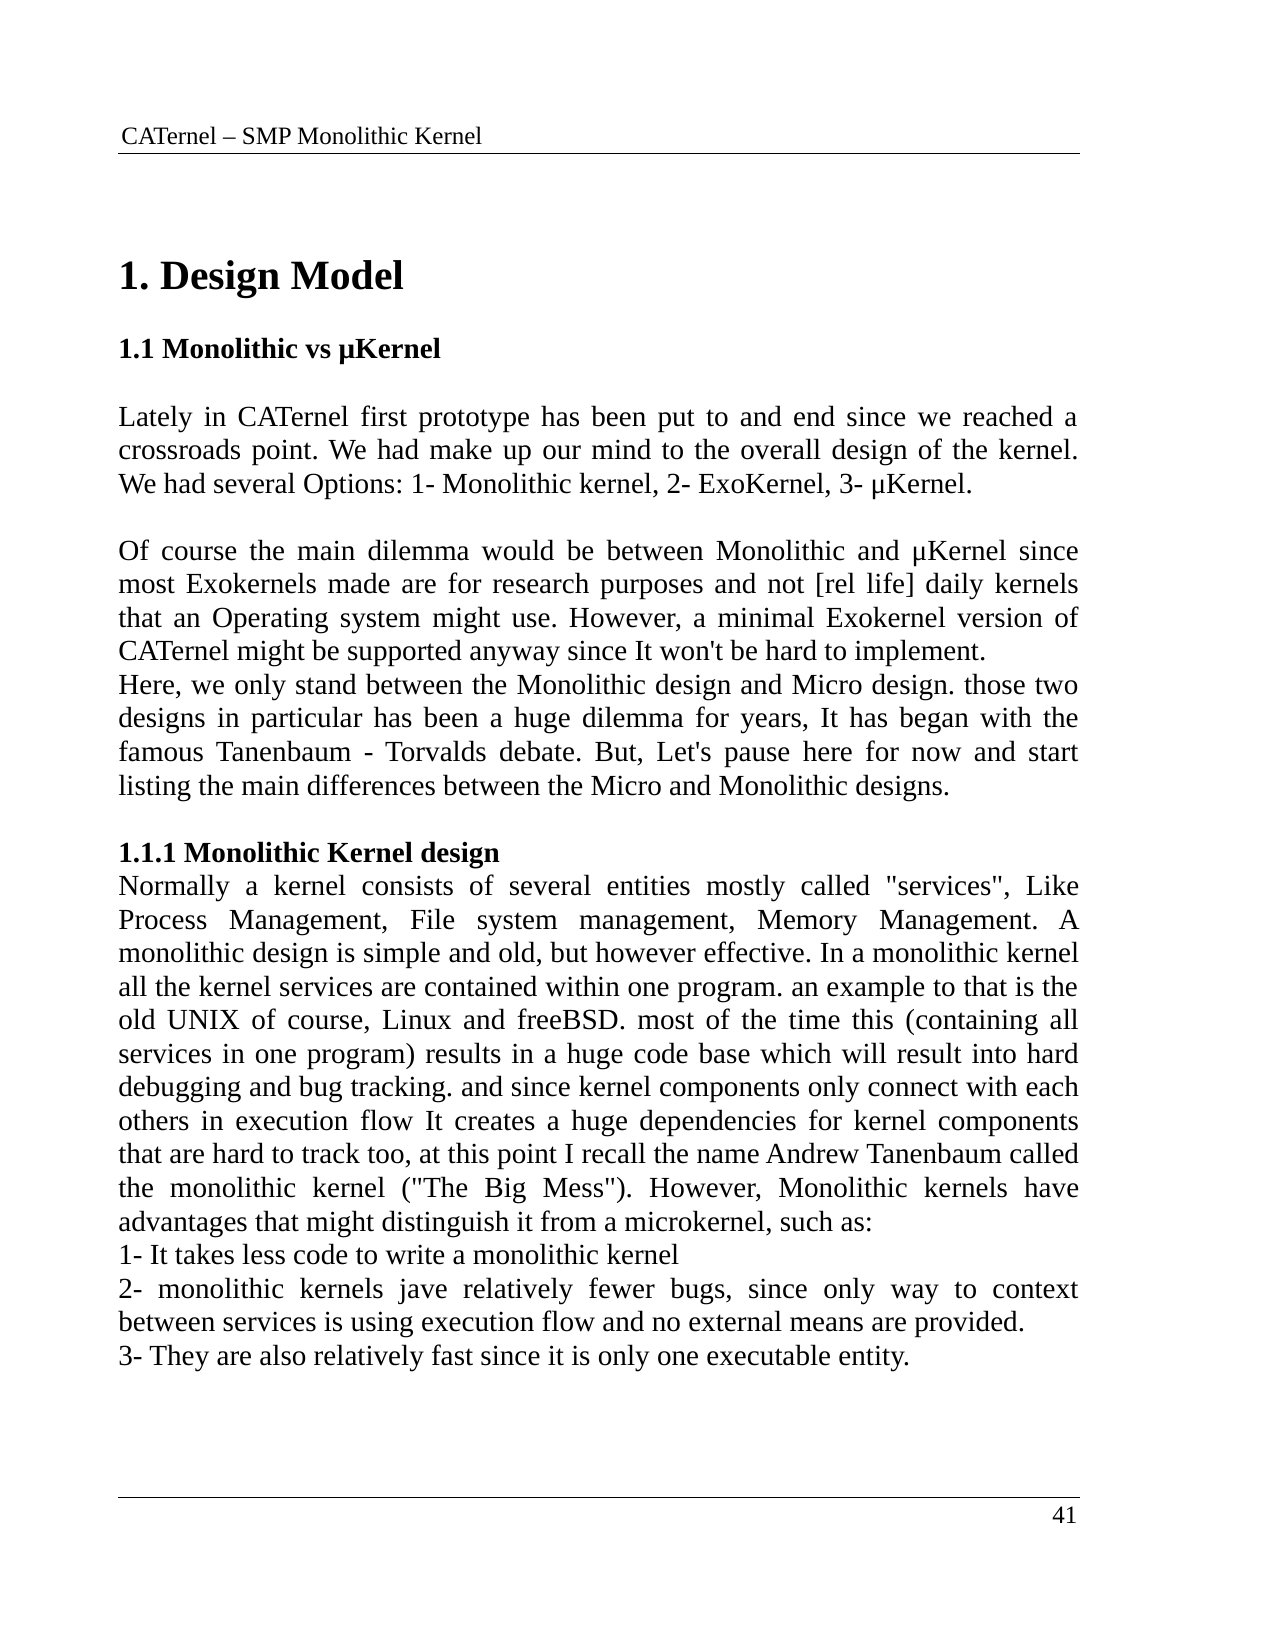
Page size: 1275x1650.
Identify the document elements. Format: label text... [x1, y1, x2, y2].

text 1. Design Model [118, 250, 1080, 298]
text 1- It takes less code to write a monolithic kernel [118, 1237, 1080, 1271]
text 2- monolithic kernels jave relatively fewer bugs, since only way to context between services is using execution flow and no external means are provided. [118, 1271, 1080, 1338]
text 1.1.1 Monolithic Kernel design [118, 835, 1080, 868]
text Normally a kernel consists of several entities mostly called "services", Like Process Management, File system management, Memory Management. A monolithic design is simple and old, but however effective. In a monolithic kernel all the kernel services are contained within one program. an example to that is the old UNIX of course, Linux and freeBSD. most of the time this (containing all services in one program) results in a huge code base which will result into hard debugging and bug tracking. and since kernel components only connect with each others in execution flow It creates a huge dependencies for kernel components that are hard to track too, at this point I recall the name Andrew Tanenbaum called the monolithic kernel ("The Big Mess"). However, Monolithic kernels have advantages that might distinguish it from a microkernel, such as: [118, 868, 1080, 1237]
text Here, we only stand between the Monolithic design and Micro design. those two designs in particular has been a huge dilemma for years, It has began with the famous Tanenbaum - Torvalds debate. But, Let's pause here for now and start listing the main differences between the Micro and Monolithic designs. [118, 667, 1080, 801]
text Of course the main dilemma would be between Monolithic and μKernel since most Exokernels made are for research purposes and not [rel life] daily kernels that an Operating system might use. However, a minimal Exokernel version of CATernel might be supported anyway since It won't be hard to implement. [118, 533, 1080, 667]
text 1.1 Monolithic vs μKernel [118, 332, 1080, 365]
text 3- They are also relatively fast since it is only one executable entity. [118, 1338, 1080, 1371]
text Lately in CATernel first prototype has been put to and end since we reached a crossroads point. We had make up our mind to the overall design of the kernel. We had several Options: 1- Monolithic kernel, 2- ExoKernel, 3- μKernel. [118, 399, 1080, 499]
